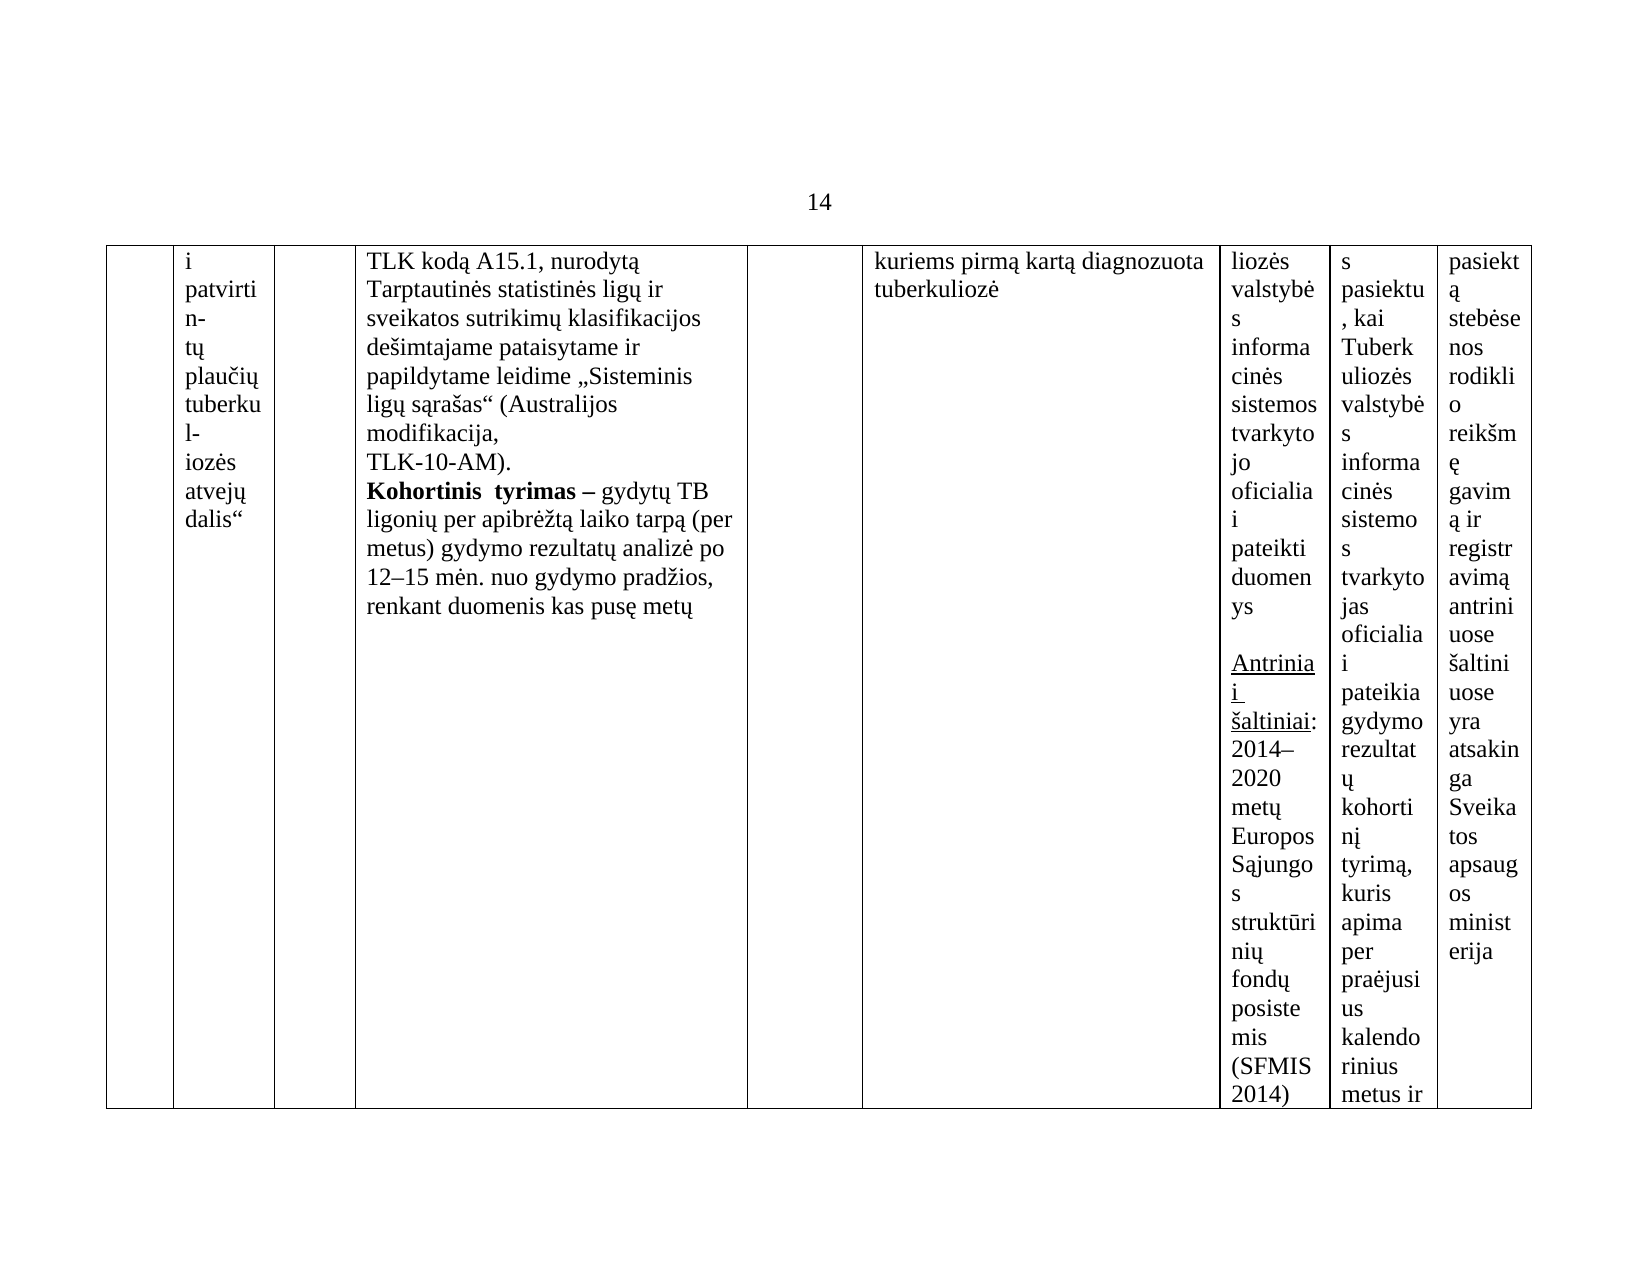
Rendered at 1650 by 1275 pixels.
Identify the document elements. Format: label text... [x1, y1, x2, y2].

table_cell [748, 246, 862, 1108]
table_cell TLK kodą A15.1, nurodytą Tarptautinės statistinės ligų ir sveikatos sutrikimų klasifikacijos dešimtajame pataisytame ir papildytame leidime „Sisteminis ligų sąrašas“ (Australijos modifikacija, TLK-10-AM). Kohortinis tyrimas – gydytų TB ligonių per apibrėžtą laiko tarpą (per metus) gydymo rezultatų analizė po 12–15 mėn. nuo gydymo pradžios, renkant duomenis kas pusę metų [356, 246, 747, 1108]
table_cell s pasiektu, kai Tuberkuliozės valstybės informacinės sistemos tvarkytojas oficialiai pateikia gydymo rezultatų kohortinį tyrimą, kuris apima per praėjusius kalendorinius metus ir [1331, 246, 1437, 1108]
table_cell pasiektą stebėsenos rodiklio reikšmę gavimą ir registravimą antriniuose šaltiniuose yra atsakinga Sveikatos apsaugos ministerija [1438, 246, 1531, 1108]
table_cell [275, 246, 355, 1108]
table_cell i patvirtin- tų plaučių tuberkul- iozės atvejų dalis“ [174, 246, 274, 1108]
table_cell kuriems pirmą kartą diagnozuota tuberkuliozė [863, 246, 1219, 1108]
table_cell [107, 246, 173, 1108]
table_cell liozės valstybės informacinės sistemos tvarkytojo oficialiai pateikti duomenys Antriniai šaltiniai: 2014–2020 metų Europos Sąjungos struktūrinių fondų posistemis (SFMIS 2014) [1221, 246, 1329, 1108]
